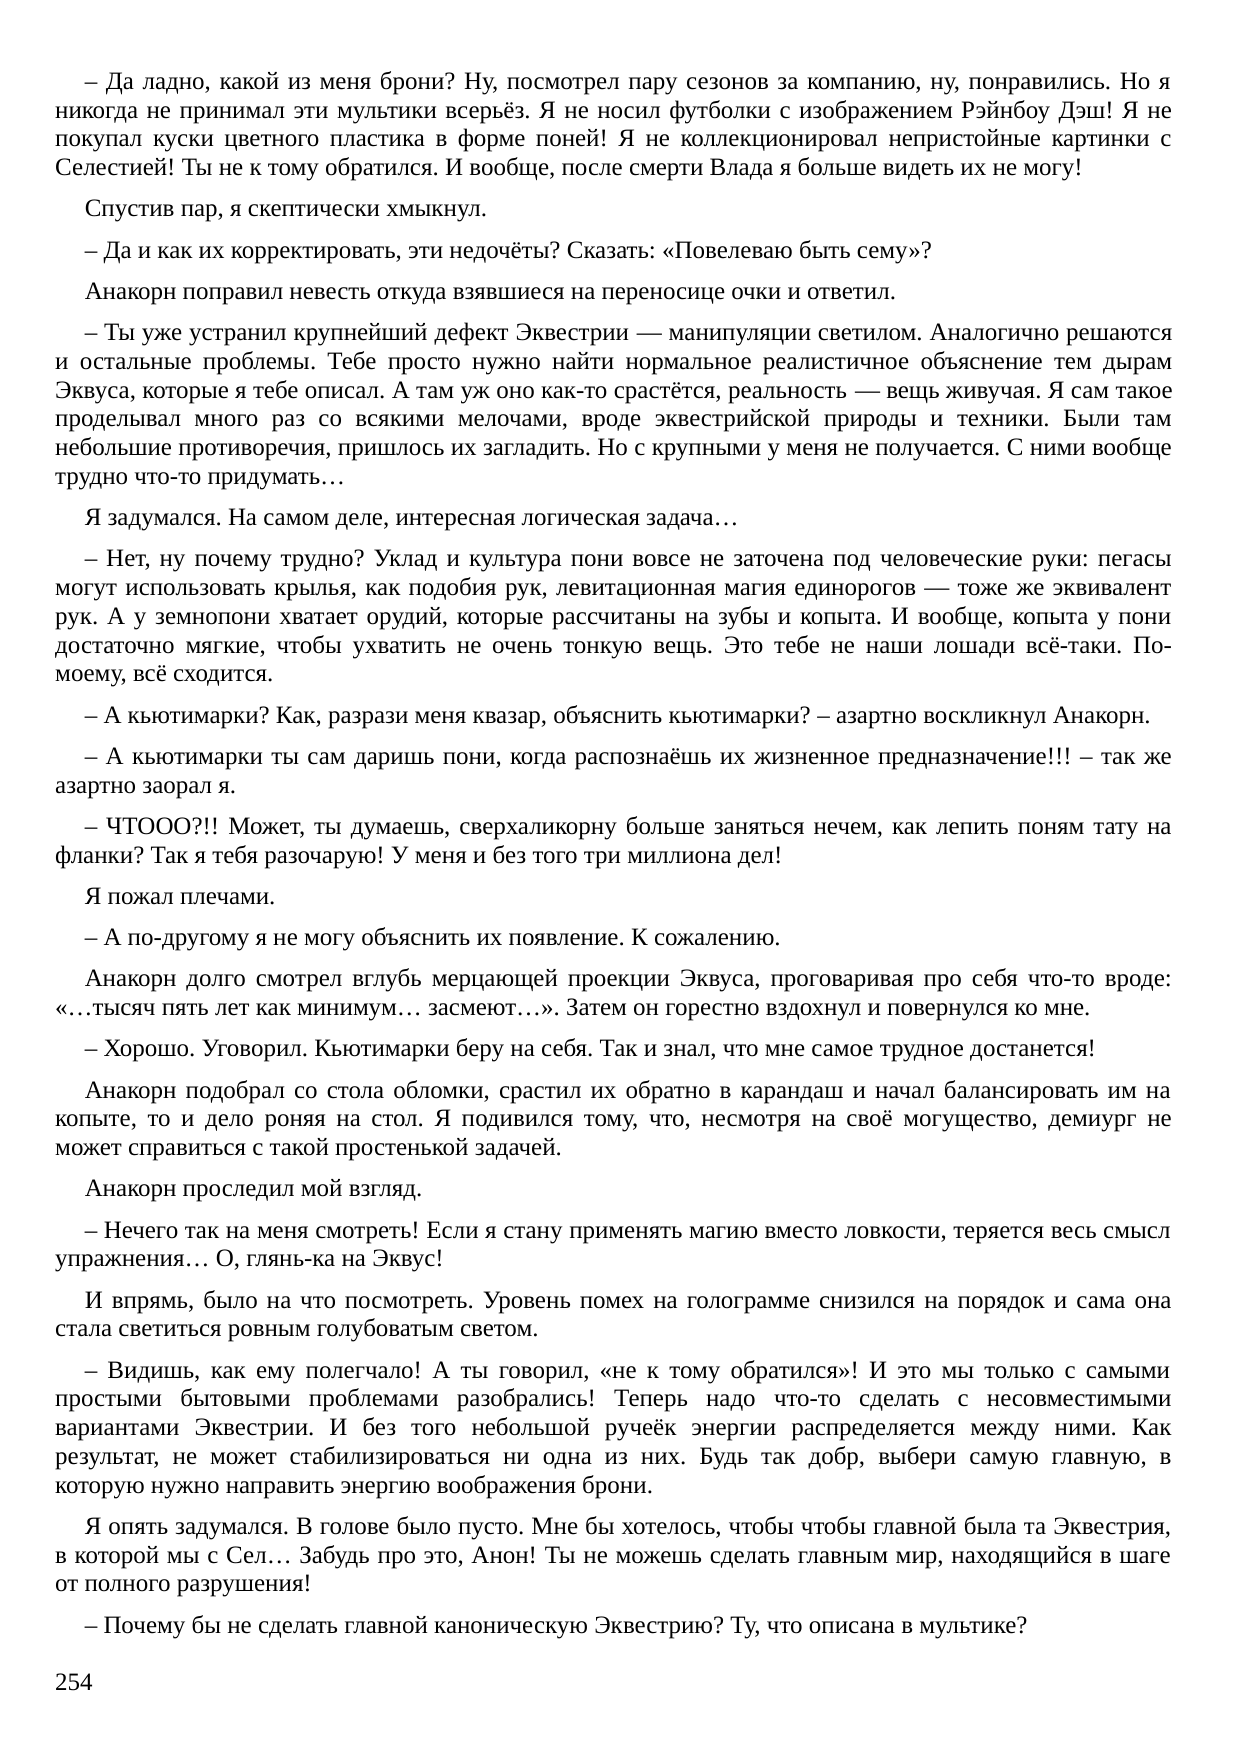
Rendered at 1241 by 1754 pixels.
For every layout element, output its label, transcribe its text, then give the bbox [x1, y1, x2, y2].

text – Видишь, как ему полегчало! А ты говорил, «не к тому обратился»! И это мы только с самыми простыми бытовыми проблемами разобрались! Теперь надо что-то сделать с несовместимыми вариантами Эквестрии. И без того небольшой ручеёк энергии распределяется между ними. Как результат, не может стабилизироваться ни одна из них. Будь так добр, выбери самую главную, в которую нужно направить энергию воображения брони. [55, 1355, 1173, 1498]
text Я опять задумался. В голове было пусто. Мне бы хотелось, чтобы чтобы главной была та Эквестрия, в которой мы с Сел… Забудь про это, Анон! Ты не можешь сделать главным мир, находящийся в шаге от полного разрушения! [55, 1511, 1173, 1597]
text Анакорн поправил невесть откуда взявшиеся на переносице очки и ответил. [55, 276, 1173, 305]
text – Да и как их корректировать, эти недочёты? Сказать: «Повелеваю быть сему»? [55, 235, 1173, 263]
text – А по-другому я не могу объяснить их появление. К сожалению. [55, 922, 1173, 951]
text – Нет, ну почему трудно? Уклад и культура пони вовсе не заточена под человеческие руки: пегасы могут использовать крылья, как подобия рук, левитационная магия единорогов — тоже же эквивалент рук. А у земнопони хватает орудий, которые рассчитаны на зубы и копыта. И вообще, копыта у пони достаточно мягкие, чтобы ухватить не очень тонкую вещь. Это тебе не наши лошади всё-таки. По-моему, всё сходится. [55, 543, 1173, 687]
text – Нечего так на меня смотреть! Если я стану применять магию вместо ловкости, теряется весь смысл упражнения… О, глянь-ка на Эквус! [55, 1215, 1173, 1272]
text Анакорн проследил мой взгляд. [55, 1173, 1173, 1202]
text Я задумался. На самом деле, интересная логическая задача… [55, 502, 1173, 531]
text Спустив пар, я скептически хмыкнул. [55, 193, 1173, 222]
text – ЧТООО?!! Может, ты думаешь, сверхаликорну больше заняться нечем, как лепить поням тату на фланки? Так я тебя разочарую! У меня и без того три миллиона дел! [55, 811, 1173, 868]
text – Почему бы не сделать главной каноническую Эквестрию? Ту, что описана в мультике? [55, 1610, 1173, 1638]
text – Ты уже устранил крупнейший дефект Эквестрии — манипуляции светилом. Аналогично решаются и остальные проблемы. Тебе просто нужно найти нормальное реалистичное объяснение тем дырам Эквуса, которые я тебе описал. А там уж оно как-то срастётся, реальность — вещь живучая. Я сам такое проделывал много раз со всякими мелочами, вроде эквестрийской природы и техники. Были там небольшие противоречия, пришлось их загладить. Но с крупными у меня не получается. С ними вообще трудно что-то придумать… [55, 317, 1173, 490]
text Анакорн долго смотрел вглубь мерцающей проекции Эквуса, проговаривая про себя что-то вроде: «…тысяч пять лет как минимум… засмеют…». Затем он горестно вздохнул и повернулся ко мне. [55, 963, 1173, 1021]
text – А кьютимарки? Как, разрази меня квазар, объяснить кьютимарки? – азартно воскликнул Анакорн. [55, 700, 1173, 728]
text Я пожал плечами. [55, 881, 1173, 910]
text – А кьютимарки ты сам даришь пони, когда распознаёшь их жизненное предназначение!!! – так же азартно заорал я. [55, 741, 1173, 798]
text И впрямь, было на что посмотреть. Уровень помех на голограмме снизился на порядок и сама она стала светиться ровным голубоватым светом. [55, 1285, 1173, 1342]
text – Да ладно, какой из меня брони? Ну, посмотрел пару сезонов за компанию, ну, понравились. Но я никогда не принимал эти мультики всерьёз. Я не носил футболки с изображением Рэйнбоу Дэш! Я не покупал куски цветного пластика в форме поней! Я не коллекционировал непристойные картинки с Селестией! Ты не к тому обратился. И вообще, после смерти Влада я больше видеть их не могу! [55, 66, 1173, 181]
text Анакорн подобрал со стола обломки, срастил их обратно в карандаш и начал балансировать им на копыте, то и дело роняя на стол. Я подивился тому, что, несмотря на своё могущество, демиург не может справиться с такой простенькой задачей. [55, 1075, 1173, 1161]
text – Хорошо. Уговорил. Кьютимарки беру на себя. Так и знал, что мне самое трудное достанется! [55, 1033, 1173, 1062]
